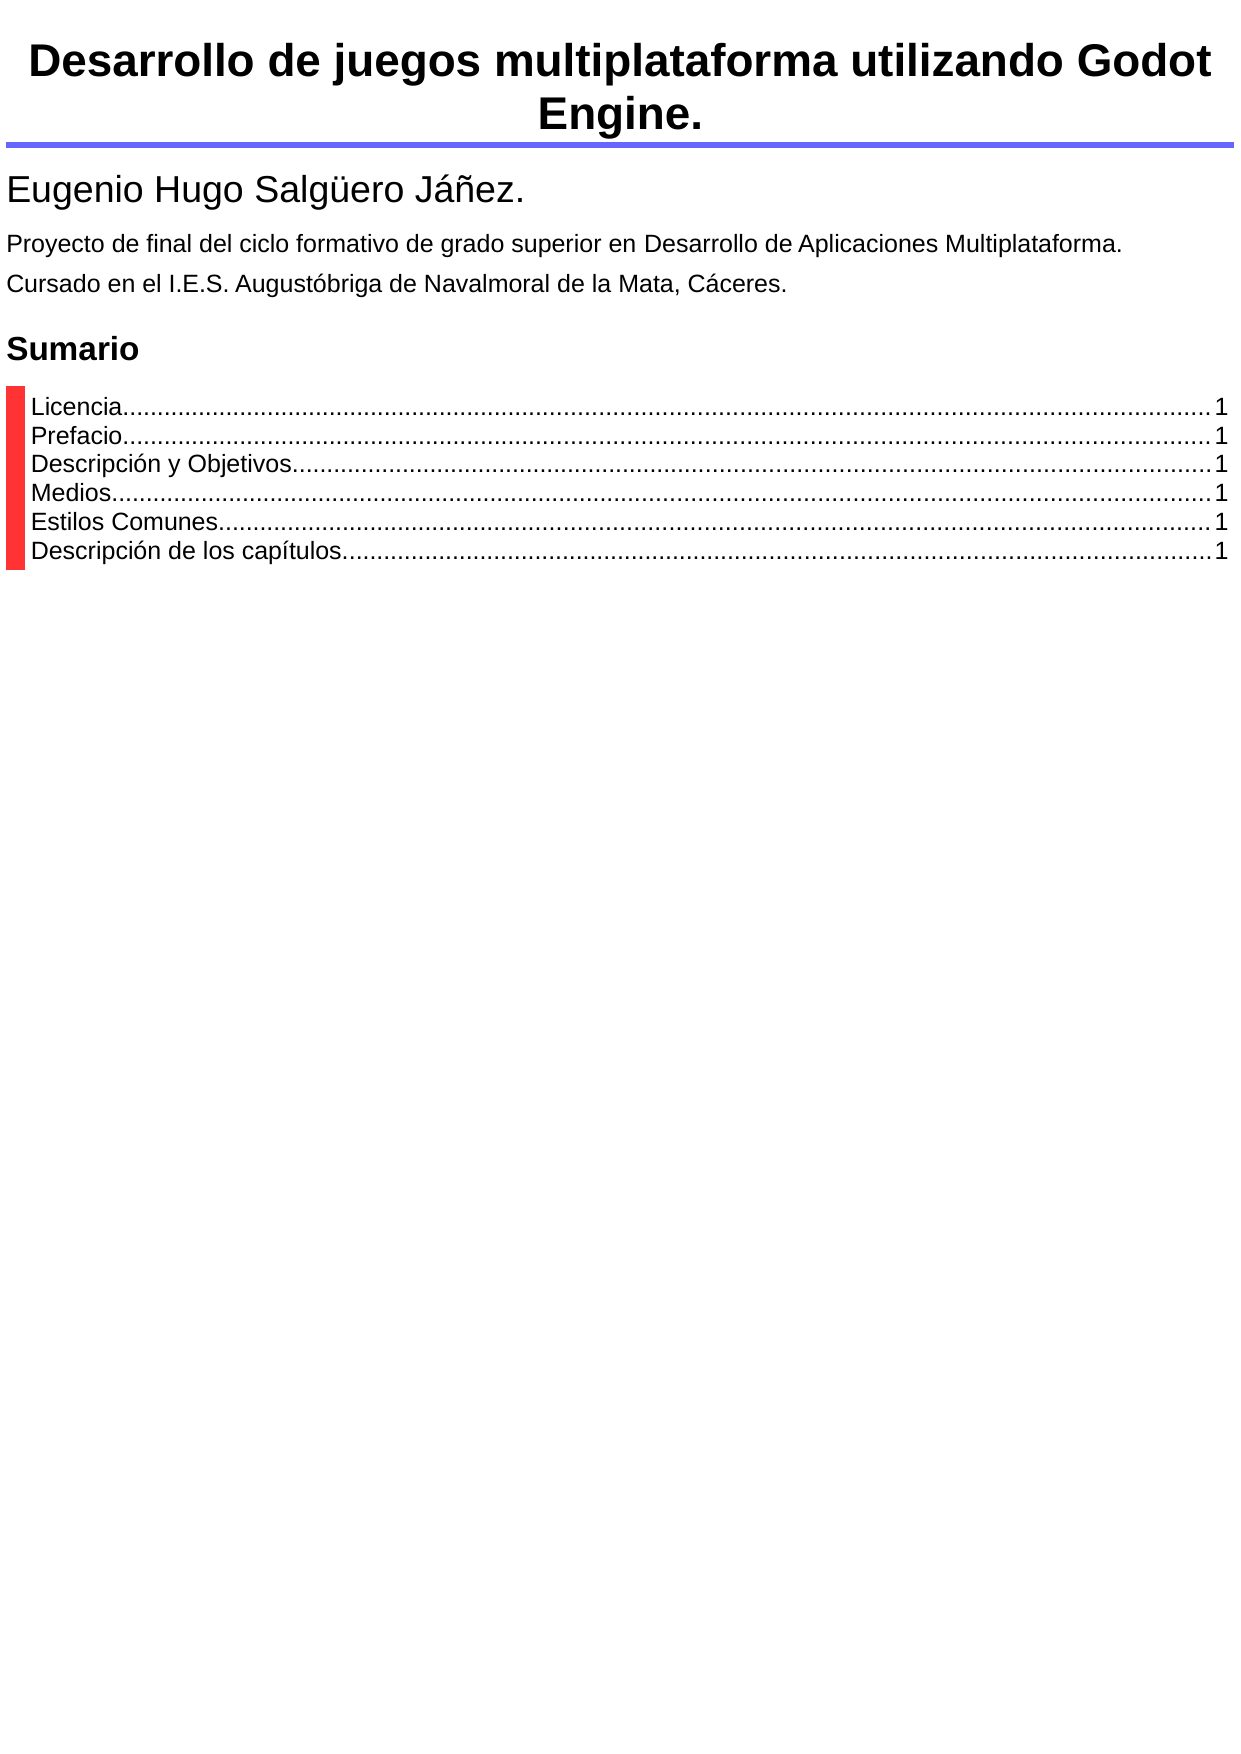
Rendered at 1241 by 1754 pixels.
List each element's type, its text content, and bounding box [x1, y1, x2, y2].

text Medios. 1 [25, 478, 1234, 507]
text Estilos Comunes. 1 [25, 507, 1234, 536]
text Licencia. 1 [25, 386, 1234, 421]
text Cursado en el I.E.S. Augustóbriga de Navalmoral de la Mata, Cáceres. [6, 269, 1234, 298]
text Descripción y Objetivos. 1 [25, 449, 1234, 478]
subtitle Sumario [6, 329, 1234, 367]
text Desarrollo de juegos multiplataforma utilizando Godot Engine. [6, 31, 1234, 142]
subtitle Eugenio Hugo Salgüero Jáñez. [6, 167, 1234, 210]
text Prefacio. 1 [25, 421, 1234, 449]
text Descripción de los capítulos. 1 [25, 536, 1234, 570]
text Proyecto de final del ciclo formativo de grado superior en Desarrollo de Aplicaciones Multiplataforma. [6, 229, 1234, 257]
